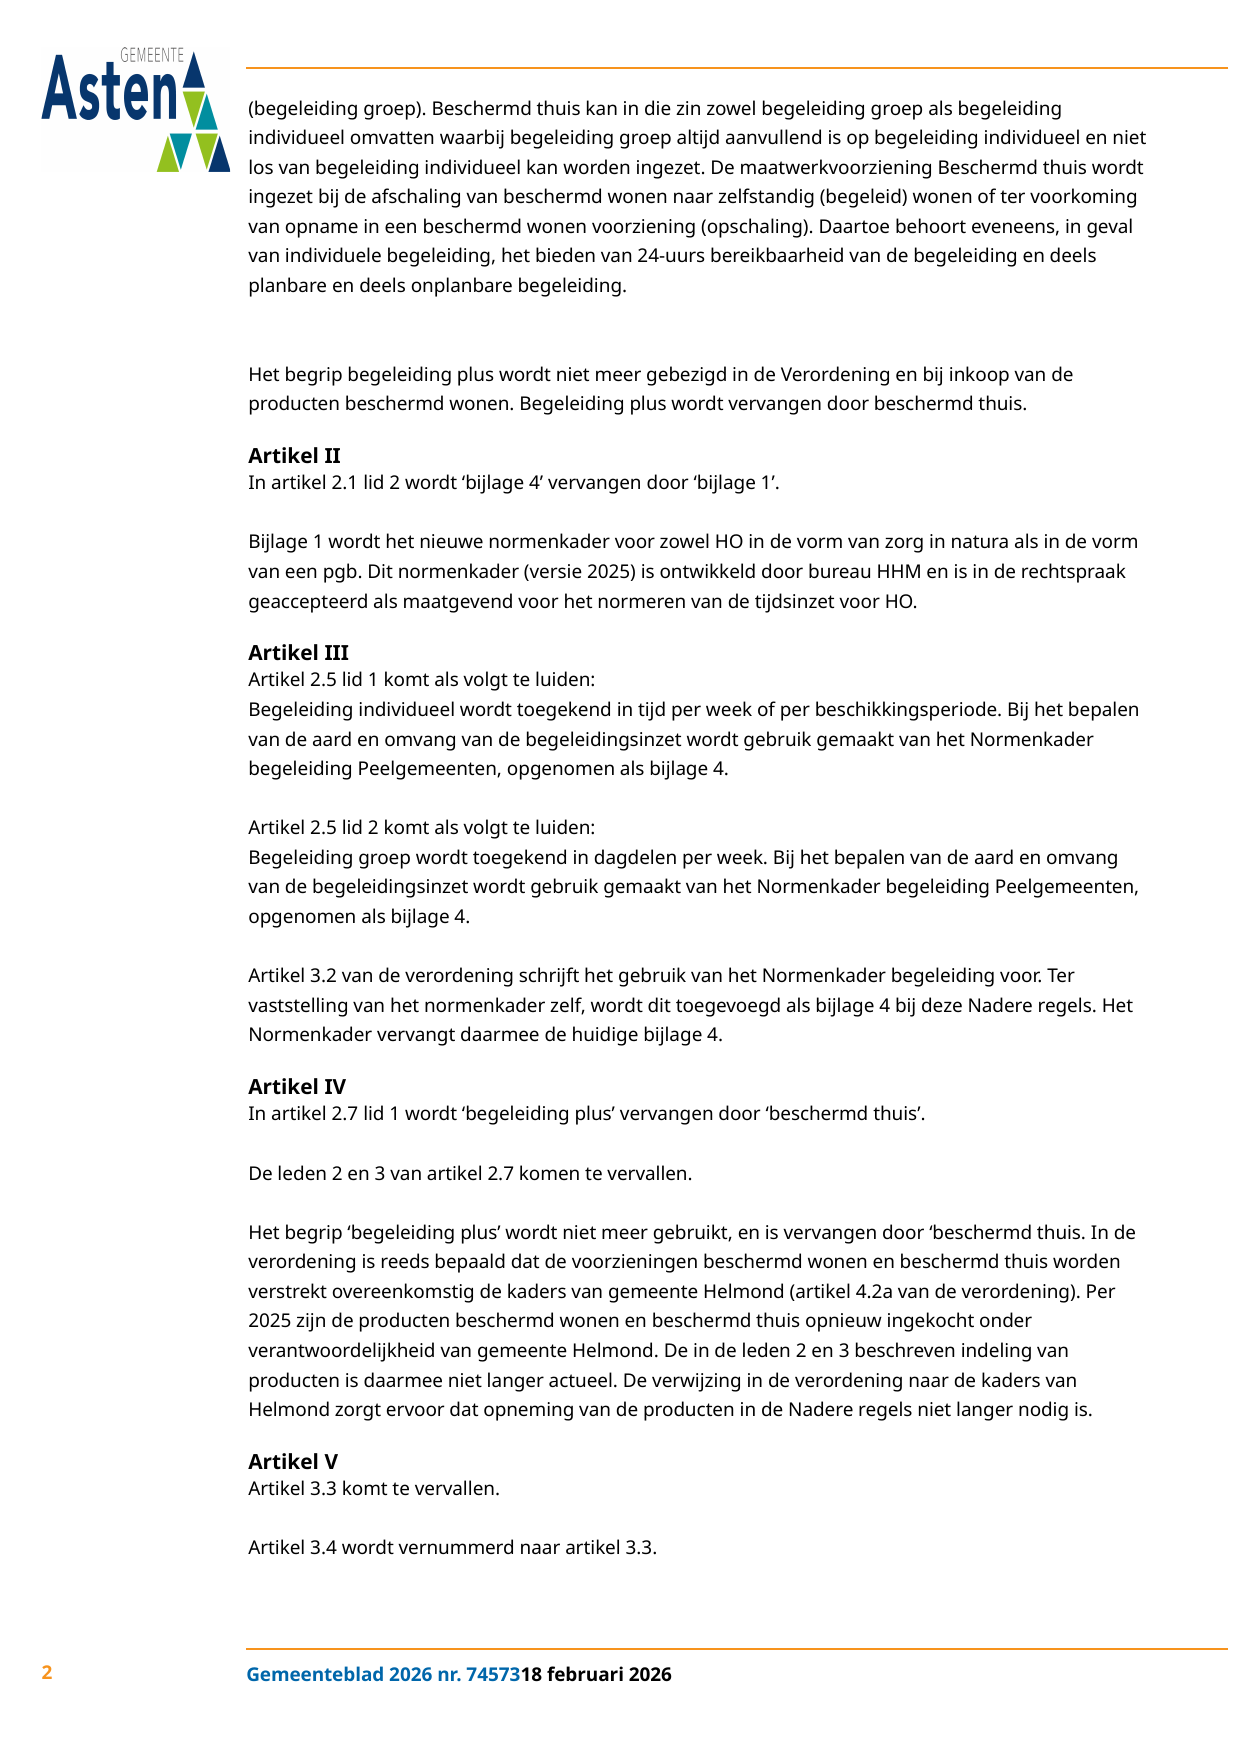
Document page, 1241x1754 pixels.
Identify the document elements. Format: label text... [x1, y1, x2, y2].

text In artikel 2.1 lid 2 wordt ‘bijlage 4’ vervangen door ‘bijlage 1’. [248, 469, 1152, 495]
text Artikel IV [248, 1072, 1152, 1101]
text Artikel 3.3 komt te vervallen. [248, 1475, 1152, 1501]
text De leden 2 en 3 van artikel 2.7 komen te vervallen. [248, 1160, 1152, 1185]
text Artikel II [248, 441, 1152, 469]
text Artikel 3.4 wordt vernummerd naar artikel 3.3. [248, 1534, 1152, 1560]
text Artikel 2.5 lid 1 komt als volgt te luiden: [248, 667, 1152, 692]
text Het begrip begeleiding plus wordt niet meer gebezigd in de Verordening en bij inkoop van de producten beschermd wonen. Begeleiding plus wordt vervangen door beschermd thuis. [248, 361, 1152, 416]
text (begeleiding groep). Beschermd thuis kan in die zin zowel begeleiding groep als begeleiding individueel omvatten waarbij begeleiding groep altijd aanvullend is op begeleiding individueel en niet los van begeleiding individueel kan worden ingezet. De maatwerkvoorziening Beschermd thuis wordt ingezet bij de afschaling van beschermd wonen naar zelfstandig (begeleid) wonen of ter voorkoming van opname in een beschermd wonen voorziening (opschaling). Daartoe behoort eveneens, in geval van individuele begeleiding, het bieden van 24-uurs bereikbaarheid van de begeleiding en deels planbare en deels onplanbare begeleiding. [248, 95, 1152, 298]
text In artikel 2.7 lid 1 wordt ‘begeleiding plus’ vervangen door ‘beschermd thuis’. [248, 1101, 1152, 1126]
text Bijlage 1 wordt het nieuwe normenkader voor zowel HO in de vorm van zorg in natura als in de vorm van een pgb. Dit normenkader (versie 2025) is ontwikkeld door bureau HHM en is in de rechtspraak geaccepteerd als maatgevend voor het normeren van de tijdsinzet voor HO. [248, 529, 1152, 613]
text Artikel 3.2 van de verordening schrijft het gebruik van het Normenkader begeleiding voor. Ter vaststelling van het normenkader zelf, wordt dit toegevoegd als bijlage 4 bij deze Nadere regels. Het Normenkader vervangt daarmee de huidige bijlage 4. [248, 962, 1152, 1047]
text Artikel 2.5 lid 2 komt als volgt te luiden: [248, 814, 1152, 840]
picture [41, 47, 231, 172]
text Begeleiding groep wordt toegekend in dagdelen per week. Bij het bepalen van de aard en omvang van de begeleidingsinzet wordt gebruik gemaakt van het Normenkader begeleiding Peelgemeenten, opgenomen als bijlage 4. [248, 844, 1152, 929]
text Artikel III [248, 638, 1152, 667]
text Artikel V [248, 1447, 1152, 1475]
text Begeleiding individueel wordt toegekend in tijd per week of per beschikkingsperiode. Bij het bepalen van de aard en omvang van de begeleidingsinzet wordt gebruik gemaakt van het Normenkader begeleiding Peelgemeenten, opgenomen als bijlage 4. [248, 696, 1152, 781]
text Het begrip ‘begeleiding plus’ wordt niet meer gebruikt, en is vervangen door ‘beschermd thuis. In de verordening is reeds bepaald dat de voorzieningen beschermd wonen en beschermd thuis worden verstrekt overeenkomstig de kaders van gemeente Helmond (artikel 4.2a van de verordening). Per 2025 zijn de producten beschermd wonen en beschermd thuis opnieuw ingekocht onder verantwoordelijkheid van gemeente Helmond. De in de leden 2 en 3 beschreven indeling van producten is daarmee niet langer actueel. De verwijzing in de verordening naar de kaders van Helmond zorgt ervoor dat opneming van de producten in de Nadere regels niet langer nodig is. [248, 1219, 1152, 1422]
